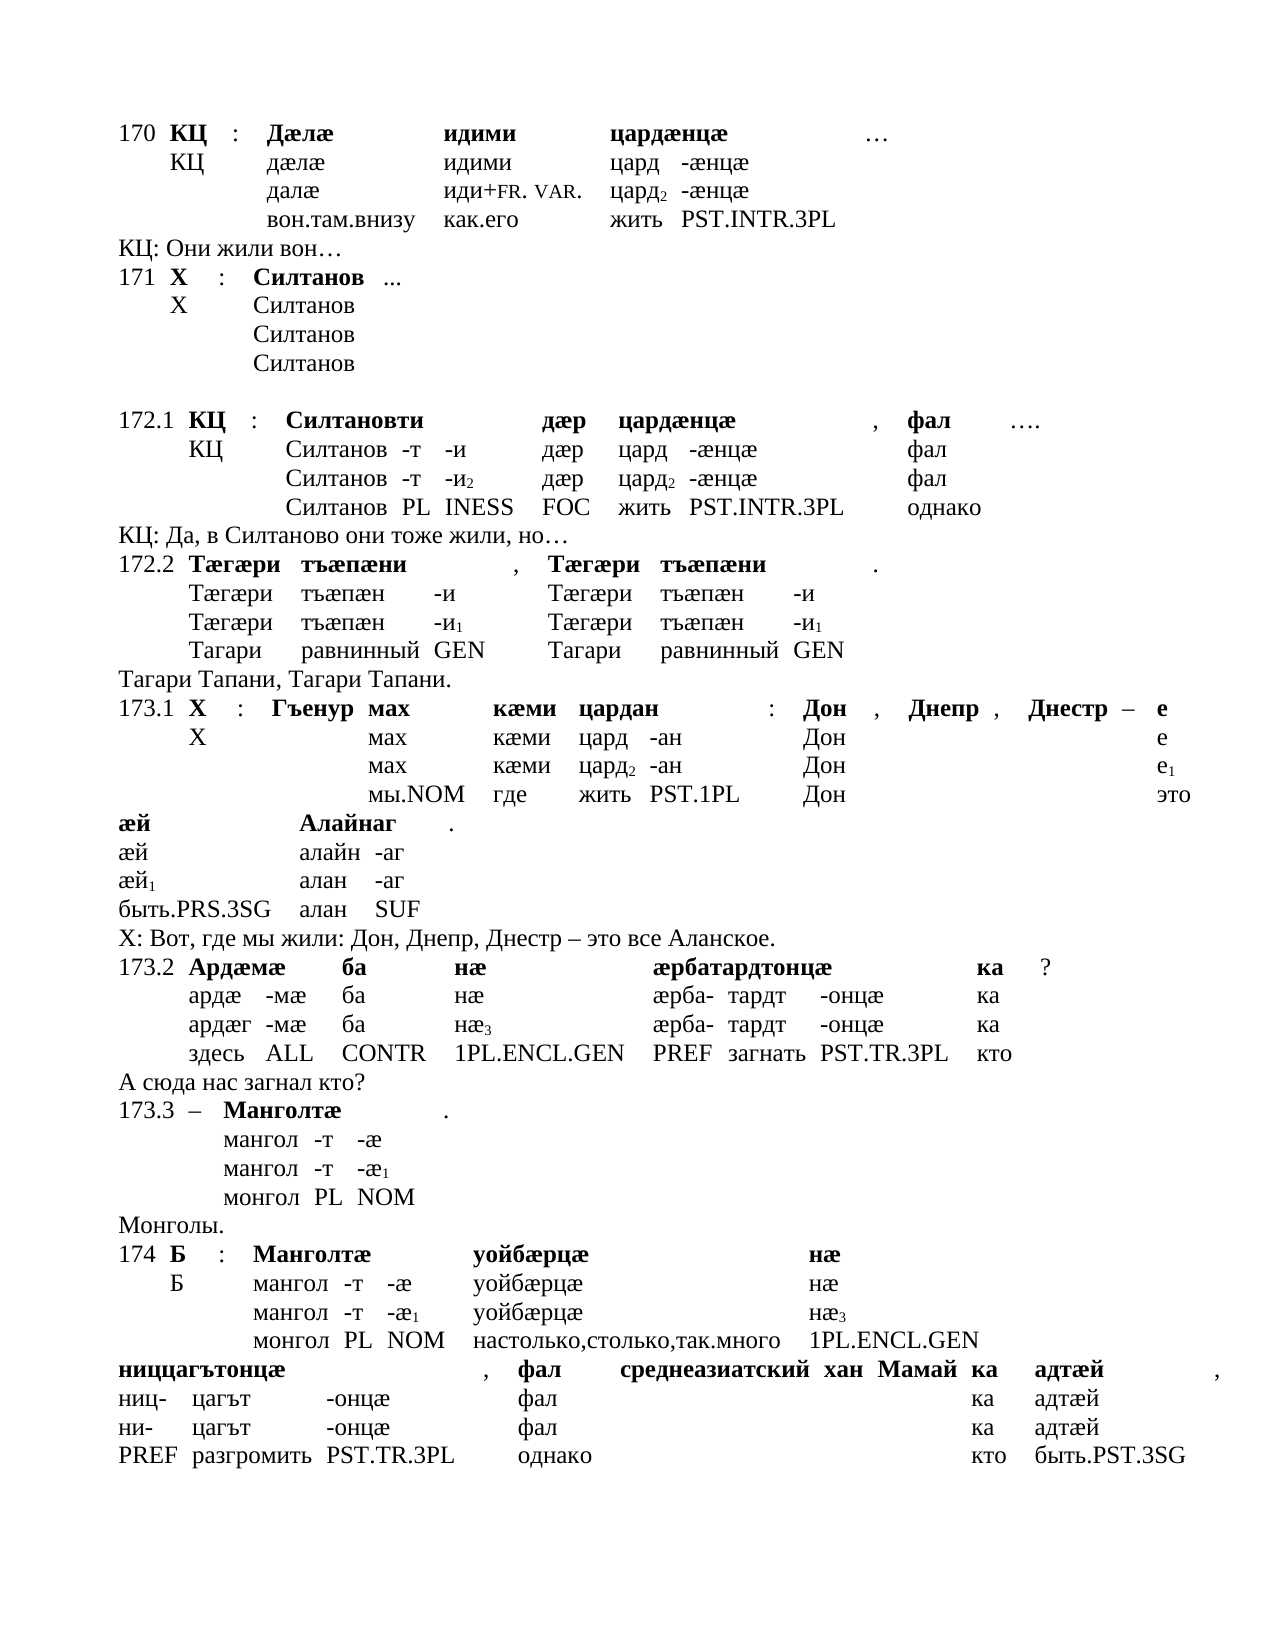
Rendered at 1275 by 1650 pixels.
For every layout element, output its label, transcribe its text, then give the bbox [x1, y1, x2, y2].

text Тæгæри [188, 578, 273, 607]
text адтæй [1034, 1383, 1186, 1412]
text -т [344, 1268, 373, 1297]
text жить [610, 204, 667, 233]
text : [768, 693, 789, 722]
text тъæпæн [301, 607, 420, 636]
text ? [1040, 952, 1061, 981]
text æрбатардтонцæ [653, 952, 963, 981]
text : [237, 693, 258, 722]
text ка [971, 1412, 1007, 1441]
text ка [977, 981, 1012, 1009]
text Тæгæри [548, 549, 646, 578]
text нæ [454, 952, 639, 981]
text фал [518, 1383, 592, 1412]
text цард [610, 147, 667, 176]
text Манголтæ [223, 1096, 429, 1124]
text КЦ [188, 434, 223, 463]
text тъæпæн [660, 578, 779, 607]
text здесь [188, 1038, 252, 1067]
text PL [314, 1182, 343, 1211]
text Алайнаг [299, 808, 434, 837]
text мангол [253, 1297, 330, 1326]
text -онцæ [820, 981, 949, 1009]
text монгол [253, 1326, 330, 1354]
text PST.TR.3PL [326, 1441, 455, 1469]
text Х [188, 722, 209, 751]
text Тагари Тапани, Тагари Тапани. [118, 664, 1249, 693]
text -æ [387, 1268, 445, 1297]
text ба [342, 1009, 426, 1038]
text 1PL.ENCL.GEN [454, 1038, 625, 1067]
text иди+fr. var. [443, 176, 582, 204]
text фал [518, 1354, 606, 1383]
text PST.INTR.3PL [681, 204, 837, 233]
text . [448, 808, 469, 837]
text PREF [653, 1038, 714, 1067]
text идими [443, 118, 596, 147]
text Силтанов [285, 492, 388, 521]
text æрба- [653, 1009, 714, 1038]
text , [873, 693, 894, 722]
text NOM [357, 1182, 415, 1211]
text , [993, 693, 1014, 722]
text как.его [443, 204, 582, 233]
text PST.1PL [649, 779, 741, 808]
text нæ3 [808, 1297, 979, 1326]
text настолько,столько,так.много [473, 1326, 781, 1354]
text уойбæрцæ [473, 1268, 781, 1297]
text -и1 [793, 607, 844, 636]
text Б [169, 1268, 191, 1297]
text -онцæ [820, 1009, 949, 1038]
text кæми [493, 693, 565, 722]
text ниц- [118, 1383, 178, 1412]
text дæр [542, 406, 604, 434]
text жить [578, 779, 636, 808]
text 172.2 [118, 549, 174, 578]
text …. [1009, 406, 1041, 434]
text вон.там.внизу [267, 204, 416, 233]
text е [1157, 722, 1191, 751]
text Монголы. [118, 1211, 1249, 1239]
text -æ1 [387, 1297, 445, 1326]
text цард [578, 722, 636, 751]
text -и [793, 578, 844, 607]
text . [872, 549, 893, 578]
text идими [443, 147, 582, 176]
text Ардæмæ [188, 952, 328, 981]
text ка [971, 1383, 1007, 1412]
text КЦ: Да, в Силтаново они тоже жили, но… [118, 521, 1249, 549]
text ниццагътонцæ [118, 1354, 469, 1383]
text . [443, 1096, 464, 1124]
text -т [344, 1297, 373, 1326]
text фал [518, 1412, 592, 1441]
text -ан [649, 751, 741, 779]
text Дон [803, 779, 846, 808]
text тардт [728, 1009, 806, 1038]
text PST.INTR.3PL [689, 492, 845, 521]
text 173.1 [118, 693, 174, 722]
text -онцæ [326, 1412, 455, 1441]
text тъæпæн [660, 607, 779, 636]
text дæр [542, 463, 591, 492]
text алан [299, 894, 361, 923]
text Силтанов [285, 434, 388, 463]
text тъæпæни [301, 549, 499, 578]
text 1PL.ENCL.GEN [808, 1326, 979, 1354]
text КЦ: Они жили вон… [118, 233, 1249, 262]
text : [251, 406, 272, 434]
text дæр [542, 434, 591, 463]
text адтæй [1034, 1354, 1200, 1383]
text SUF [374, 894, 420, 923]
text ка [977, 952, 1026, 981]
text Тæгæри [188, 549, 287, 578]
text Манголтæ [253, 1239, 459, 1268]
text GEN [793, 636, 844, 664]
text -и [434, 578, 485, 607]
text -т [314, 1153, 343, 1182]
text GEN [434, 636, 485, 664]
text ALL [265, 1038, 314, 1067]
text ба [342, 952, 440, 981]
text А сюда нас загнал кто? [118, 1067, 1249, 1096]
text цард2 [618, 463, 675, 492]
text -æнцæ [681, 176, 837, 204]
text Х [188, 693, 223, 722]
text 174 [118, 1239, 156, 1268]
text цагът [192, 1412, 312, 1441]
text Тагари [548, 636, 632, 664]
text PST.TR.3PL [820, 1038, 949, 1067]
text Силтанов [253, 348, 355, 377]
text среднеазиатский [620, 1354, 810, 1383]
text PREF [118, 1441, 178, 1469]
text равнинный [660, 636, 779, 664]
text ... [383, 262, 404, 291]
text КЦ [169, 118, 218, 147]
text – [188, 1096, 209, 1124]
text -мæ [265, 1009, 314, 1038]
text -аг [374, 837, 420, 866]
text , [483, 1354, 504, 1383]
text PL [344, 1326, 373, 1354]
text нæ [454, 981, 625, 1009]
text -и1 [434, 607, 485, 636]
text мах [368, 722, 465, 751]
text где [493, 779, 551, 808]
text жить [618, 492, 675, 521]
text -æнцæ [689, 434, 845, 463]
text Дон [803, 722, 846, 751]
text однако [518, 1441, 592, 1469]
text мангол [223, 1124, 300, 1153]
text е1 [1157, 751, 1191, 779]
text -æ1 [357, 1153, 415, 1182]
text -аг [374, 866, 420, 894]
text нæ [808, 1268, 979, 1297]
text цагът [192, 1383, 312, 1412]
text фал [907, 463, 982, 492]
text Дон [803, 751, 846, 779]
text фал [907, 434, 982, 463]
text Силтанов [285, 463, 388, 492]
text тардт [728, 981, 806, 1009]
text -ан [649, 722, 741, 751]
text Х: Вот, где мы жили: Дон, Днепр, Днестр – это все Аланское. [118, 923, 1249, 952]
text кæми [493, 751, 551, 779]
text -т [402, 434, 431, 463]
text равнинный [301, 636, 420, 664]
text æй1 [118, 866, 272, 894]
text Силтанов [253, 262, 369, 291]
text нæ3 [454, 1009, 625, 1038]
text -онцæ [326, 1383, 455, 1412]
text Силтанов [253, 319, 355, 348]
text 173.3 [118, 1096, 174, 1124]
text КЦ [188, 406, 237, 434]
text загнать [728, 1038, 806, 1067]
text Тæгæри [548, 607, 632, 636]
text 172.1 [118, 406, 174, 434]
text кто [977, 1038, 1012, 1067]
text : [218, 1239, 239, 1268]
text -æнцæ [681, 147, 837, 176]
text уойбæрцæ [473, 1297, 781, 1326]
text Х [169, 291, 191, 319]
text ни- [118, 1412, 178, 1441]
text уойбæрцæ [473, 1239, 795, 1268]
text мах [368, 693, 479, 722]
text INESS [444, 492, 514, 521]
text цард2 [610, 176, 667, 204]
text кто [971, 1441, 1007, 1469]
text , [1214, 1354, 1235, 1383]
text ка [971, 1354, 1021, 1383]
text æй [118, 837, 272, 866]
text далæ [267, 176, 416, 204]
text мангол [253, 1268, 330, 1297]
text 171 [118, 262, 156, 291]
text однако [907, 492, 982, 521]
text CONTR [342, 1038, 426, 1067]
text монгол [223, 1182, 300, 1211]
text ардæг [188, 1009, 252, 1038]
text PL [402, 492, 431, 521]
text … [864, 118, 889, 147]
text мы.NOM [368, 779, 465, 808]
text NOM [387, 1326, 445, 1354]
text Тæгæри [188, 607, 273, 636]
text дæлæ [267, 147, 416, 176]
text Днестр [1028, 693, 1108, 722]
text Днепр [908, 693, 979, 722]
text Х [169, 262, 204, 291]
text 173.2 [118, 952, 174, 981]
text тъæпæни [660, 549, 858, 578]
text Дæлæ [267, 118, 429, 147]
text адтæй [1034, 1412, 1186, 1441]
text – [1122, 693, 1143, 722]
text Силтанов [253, 291, 355, 319]
text Б [169, 1239, 204, 1268]
text Силтановти [285, 406, 528, 434]
text : [232, 118, 253, 147]
text æй [118, 808, 285, 837]
text -мæ [265, 981, 314, 1009]
text Дон [803, 693, 860, 722]
text -и [444, 434, 514, 463]
text -т [402, 463, 431, 492]
text ка [977, 1009, 1012, 1038]
text КЦ [169, 147, 204, 176]
text быть.PST.3SG [1034, 1441, 1186, 1469]
text мангол [223, 1153, 300, 1182]
text кæми [493, 722, 551, 751]
text , [872, 406, 893, 434]
text разгромить [192, 1441, 312, 1469]
text мах [368, 751, 465, 779]
text цард2 [578, 751, 636, 779]
text цард [618, 434, 675, 463]
text -и2 [444, 463, 514, 492]
text -т [314, 1124, 343, 1153]
text FOC [542, 492, 591, 521]
text цардæнцæ [610, 118, 850, 147]
text алайн [299, 837, 361, 866]
text -æ [357, 1124, 415, 1153]
text цардан [578, 693, 754, 722]
text , [513, 549, 534, 578]
text е [1157, 693, 1205, 722]
text æрба- [653, 981, 714, 1009]
text хан [824, 1354, 863, 1383]
text -æнцæ [689, 463, 845, 492]
text быть.PRS.3SG [118, 894, 272, 923]
text Мамай [877, 1354, 957, 1383]
text нæ [808, 1239, 993, 1268]
text цардæнцæ [618, 406, 858, 434]
text 170 [118, 118, 156, 147]
text Тæгæри [548, 578, 632, 607]
text фал [907, 406, 995, 434]
text Тагари [188, 636, 273, 664]
text алан [299, 866, 361, 894]
text ба [342, 981, 426, 1009]
text это [1157, 779, 1191, 808]
text Гъенур [272, 693, 354, 722]
text ардæ [188, 981, 252, 1009]
text : [218, 262, 239, 291]
text тъæпæн [301, 578, 420, 607]
